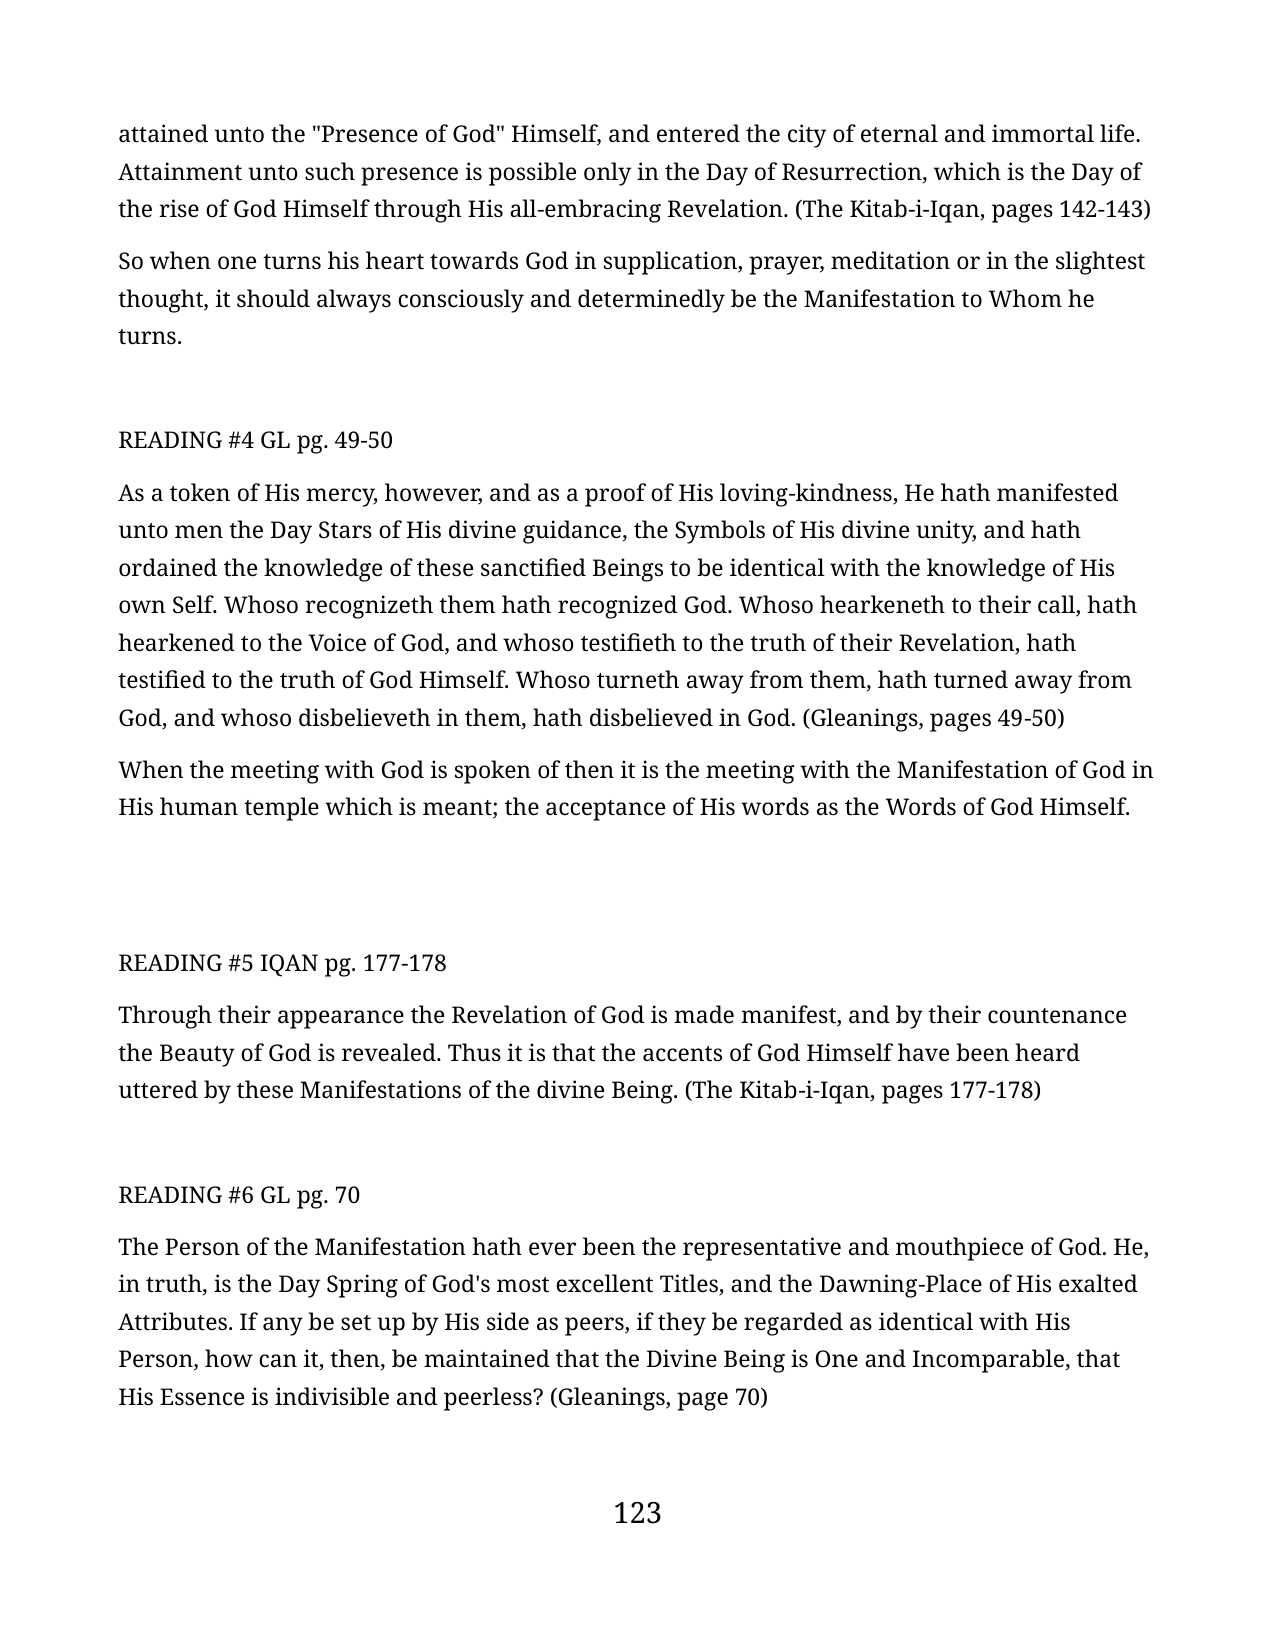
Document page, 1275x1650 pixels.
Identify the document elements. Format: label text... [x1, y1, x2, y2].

text So when one turns his heart towards God in supplication, prayer, meditation or in the slightest thought, it should always consciously and determinedly be the Manifestation to Whom he turns. [118, 245, 1157, 351]
text The Person of the Manifestation hath ever been the representative and mouthpiece of God. He, in truth, is the Day Spring of God's most excellent Titles, and the Dawning‑Place of His exalted Attributes. If any be set up by His side as peers, if they be regarded as identical with His Person, how can it, then, be maintained that the Divine Being is One and Incomparable, that His Essence is indivisible and peerless? (Gleanings, page 70) [118, 1231, 1157, 1412]
text READING #5 IQAN pg. 177‑178 [118, 947, 1157, 978]
text READING #6 GL pg. 70 [118, 1178, 1157, 1210]
text READING #4 GL pg. 49‑50 [118, 424, 1157, 456]
text Through their appearance the Revelation of God is made manifest, and by their countenance the Beauty of God is revealed. Thus it is that the accents of God Himself have been heard uttered by these Manifestations of the divine Being. (The Kitab‑i‑Iqan, pages 177‑178) [118, 999, 1157, 1106]
text As a token of His mercy, however, and as a proof of His loving‑kindness, He hath manifested unto men the Day Stars of His divine guidance, the Symbols of His divine unity, and hath ordained the knowledge of these sanctified Beings to be identical with the knowledge of His own Self. Whoso recognizeth them hath recognized God. Whoso hearkeneth to their call, hath hearkened to the Voice of God, and whoso testifieth to the truth of their Revelation, hath testified to the truth of God Himself. Whoso turneth away from them, hath turned away from God, and whoso disbelieveth in them, hath disbelieved in God. (Gleanings, pages 49‑50) [118, 476, 1157, 733]
text attained unto the "Presence of God" Himself, and entered the city of eternal and immortal life. Attainment unto such presence is possible only in the Day of Resurrection, which is the Day of the rise of God Himself through His all‑embracing Revelation. (The Kitab‑i‑Iqan, pages 142‑143) [118, 118, 1157, 224]
text When the meeting with God is spoken of then it is the meeting with the Manifestation of God in His human temple which is meant; the acceptance of His words as the Words of God Himself. [118, 753, 1157, 822]
